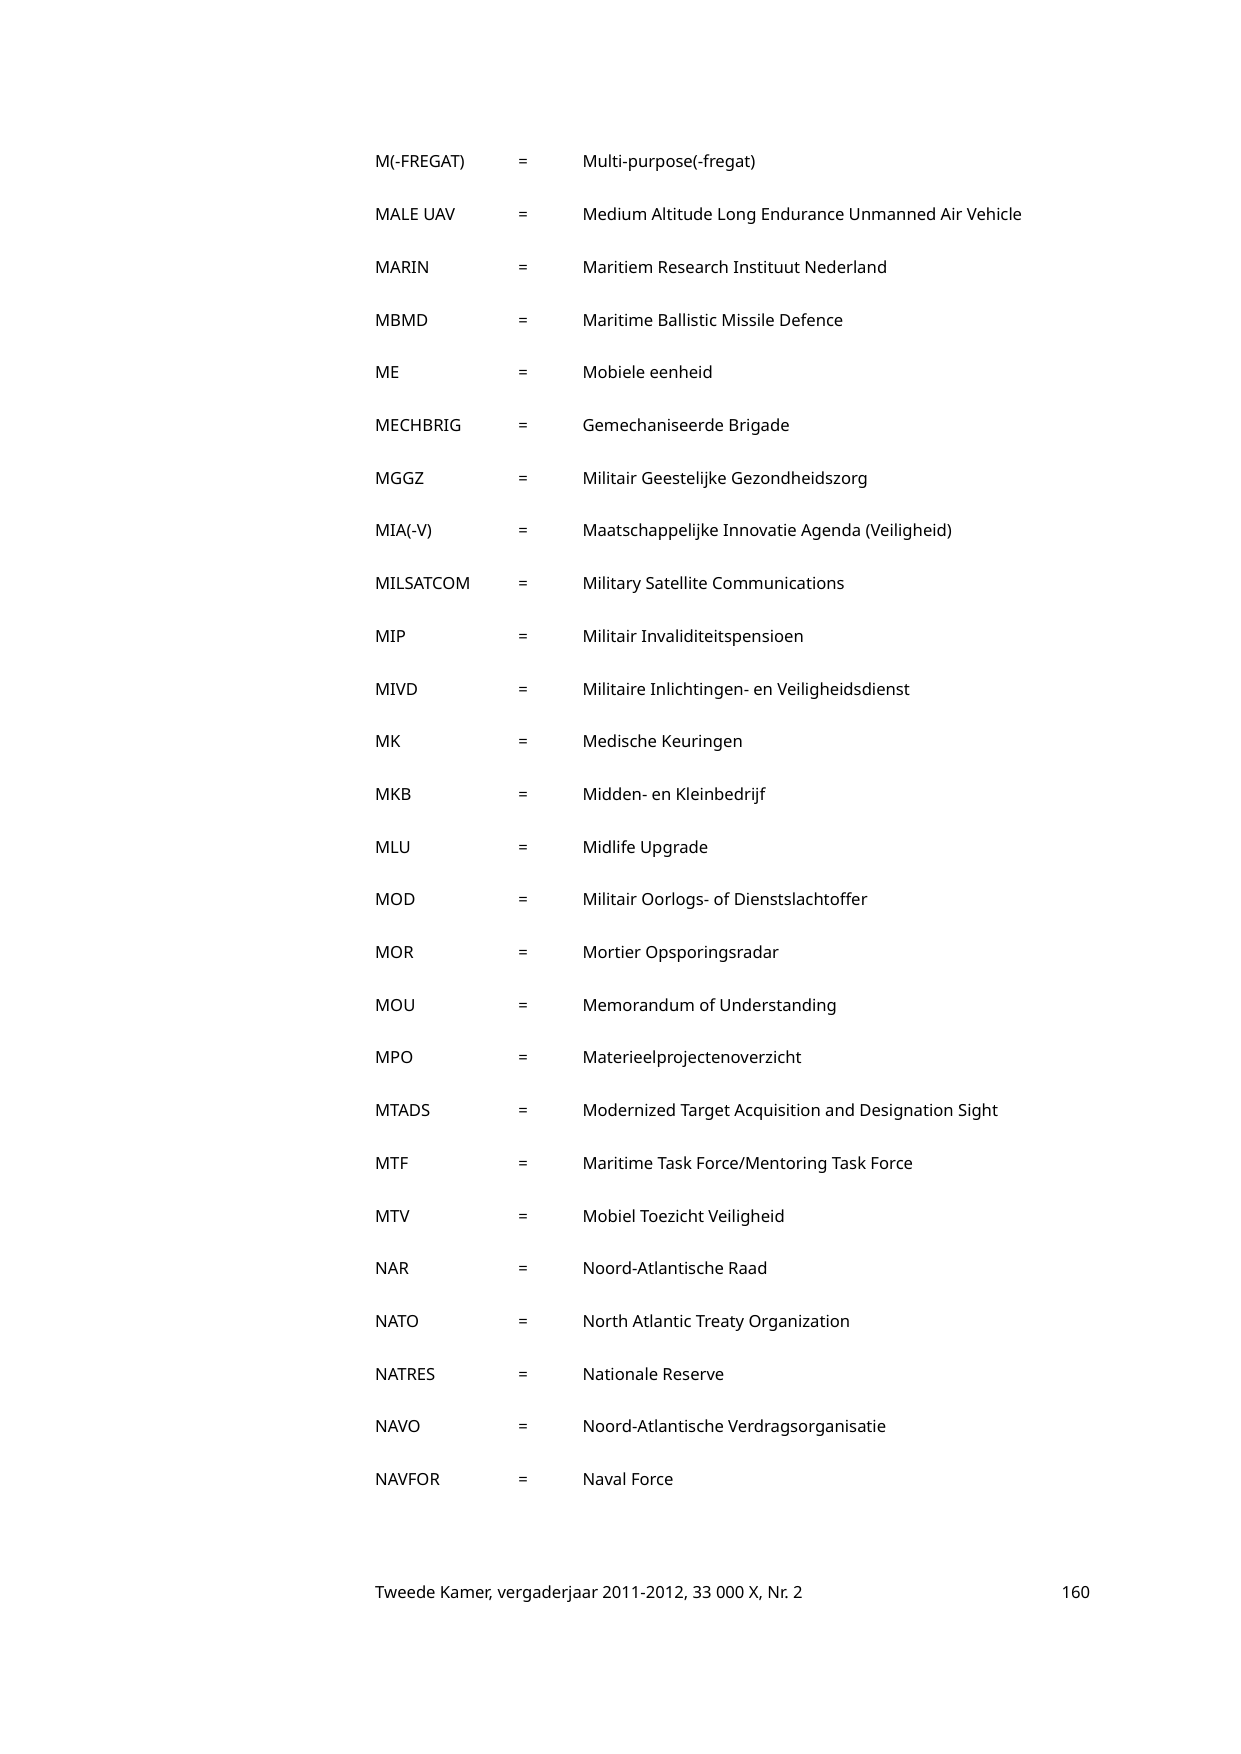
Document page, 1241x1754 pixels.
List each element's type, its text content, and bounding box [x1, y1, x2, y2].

table_cell Memorandum of Understanding [582, 993, 1090, 1046]
table_cell MOR [375, 941, 518, 993]
table_cell = [518, 1099, 582, 1151]
table_cell = [518, 783, 582, 835]
table_cell = [518, 466, 582, 519]
table_cell MK [375, 730, 518, 782]
table_cell Mobiel Toezicht Veiligheid [582, 1204, 1090, 1257]
table_cell Medium Altitude Long Endurance Unmanned Air Vehicle [582, 203, 1090, 255]
table_cell Noord-Atlantische Verdragsorganisatie [582, 1415, 1090, 1468]
table_cell = [518, 993, 582, 1046]
table_cell = [518, 1468, 582, 1520]
table_cell Nationale Reserve [582, 1362, 1090, 1415]
table_cell Maatschappelijke Innovatie Agenda (Veiligheid) [582, 519, 1090, 572]
table_cell = [518, 1362, 582, 1415]
table_cell MOD [375, 888, 518, 941]
table_cell MBMD [375, 308, 518, 361]
table_cell MIA(-V) [375, 519, 518, 572]
table_cell North Atlantic Treaty Organization [582, 1310, 1090, 1362]
table_cell Naval Force [582, 1468, 1090, 1520]
table_cell = [518, 308, 582, 361]
table_cell Militair Oorlogs- of Dienstslachtoffer [582, 888, 1090, 941]
table_cell MOU [375, 993, 518, 1046]
table_cell = [518, 1310, 582, 1362]
table_cell = [518, 572, 582, 624]
table_cell M(-FREGAT) [375, 150, 518, 203]
table_cell MILSATCOM [375, 572, 518, 624]
table_cell = [518, 519, 582, 572]
table_cell = [518, 414, 582, 466]
table_cell Midden- en Kleinbedrijf [582, 783, 1090, 835]
table_cell Militaire Inlichtingen- en Veiligheidsdienst [582, 677, 1090, 730]
table_cell MTV [375, 1204, 518, 1257]
table_cell = [518, 203, 582, 255]
table_cell MALE UAV [375, 203, 518, 255]
table_cell Militair Geestelijke Gezondheidszorg [582, 466, 1090, 519]
table_cell NAR [375, 1257, 518, 1309]
table_cell Mortier Opsporingsradar [582, 941, 1090, 993]
table_cell MPO [375, 1046, 518, 1099]
table_cell MGGZ [375, 466, 518, 519]
table_cell = [518, 624, 582, 677]
table_cell MTADS [375, 1099, 518, 1151]
table_cell MTF [375, 1151, 518, 1204]
table_cell NATRES [375, 1362, 518, 1415]
table_cell = [518, 1046, 582, 1099]
table_cell Gemechaniseerde Brigade [582, 414, 1090, 466]
table_cell = [518, 1151, 582, 1204]
table_cell NAVFOR [375, 1468, 518, 1520]
table_cell Modernized Target Acquisition and Designation Sight [582, 1099, 1090, 1151]
table_cell = [518, 1257, 582, 1309]
table_cell MIP [375, 624, 518, 677]
table_cell = [518, 1204, 582, 1257]
table_cell Materieelprojectenoverzicht [582, 1046, 1090, 1099]
table_cell MARIN [375, 255, 518, 308]
table_cell NAVO [375, 1415, 518, 1468]
table_cell = [518, 888, 582, 941]
table_cell = [518, 255, 582, 308]
table_cell = [518, 835, 582, 888]
table_cell MLU [375, 835, 518, 888]
table_cell Mobiele eenheid [582, 361, 1090, 413]
table_cell Military Satellite Communications [582, 572, 1090, 624]
table_cell = [518, 941, 582, 993]
table_cell MKB [375, 783, 518, 835]
table_cell Militair Invaliditeitspensioen [582, 624, 1090, 677]
table_cell = [518, 1415, 582, 1468]
table_cell Midlife Upgrade [582, 835, 1090, 888]
table_cell Noord-Atlantische Raad [582, 1257, 1090, 1309]
table_cell = [518, 150, 582, 203]
table_cell ME [375, 361, 518, 413]
table_cell Maritime Ballistic Missile Defence [582, 308, 1090, 361]
table_cell Medische Keuringen [582, 730, 1090, 782]
table_cell NATO [375, 1310, 518, 1362]
table_cell MIVD [375, 677, 518, 730]
table_cell = [518, 361, 582, 413]
table_cell Maritime Task Force/Mentoring Task Force [582, 1151, 1090, 1204]
table_cell Multi-purpose(-fregat) [582, 150, 1090, 203]
table_cell MECHBRIG [375, 414, 518, 466]
table_cell = [518, 730, 582, 782]
table_cell Maritiem Research Instituut Nederland [582, 255, 1090, 308]
table_cell = [518, 677, 582, 730]
